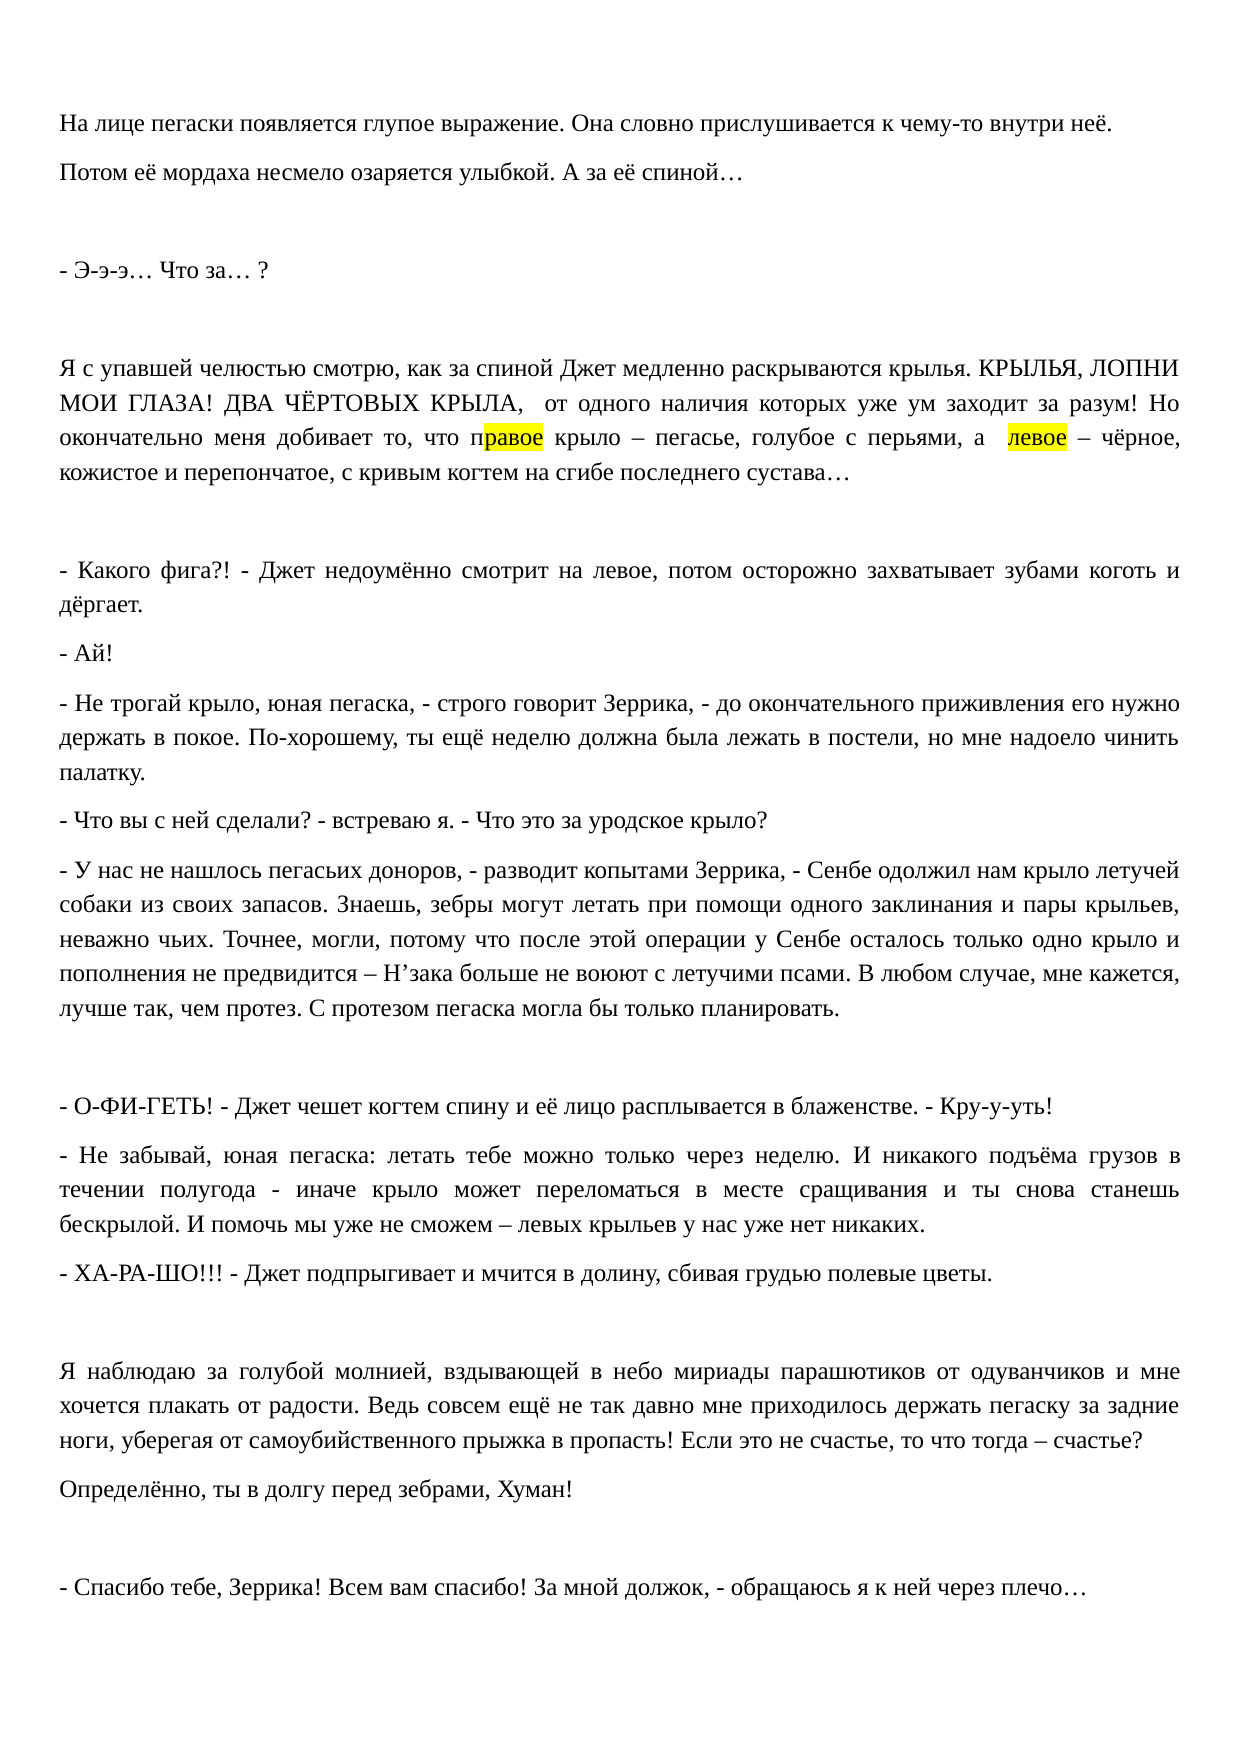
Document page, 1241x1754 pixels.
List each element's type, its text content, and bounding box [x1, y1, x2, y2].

text Потом её мордаха несмело озаряется улыбкой. А за её спиной… [59, 157, 1181, 186]
text - Не трогай крыло, юная пегаска, - строго говорит Зеррика, - до окончательного приживления его нужно держать в покое. По-хорошему, ты ещё неделю должна была лежать в постели, но мне надоело чинить палатку. [59, 688, 1181, 785]
text - О-ФИ-ГЕТЬ! - Джет чешет когтем спину и её лицо расплывается в блаженстве. - Кру-у-уть! [59, 1091, 1181, 1119]
text Я с упавшей челюстью смотрю, как за спиной Джет медленно раскрываются крылья. КРЫЛЬЯ, ЛОПНИ МОИ ГЛАЗА! ДВА ЧЁРТОВЫХ КРЫЛА, от одного наличия которых уже ум заходит за разум! Но окончательно меня добивает то, что правое крыло – пегасье, голубое с перьями, а левое – чёрное, кожистое и перепончатое, с кривым когтем на сгибе последнего сустава… [59, 353, 1181, 486]
text На лице пегаски появляется глупое выражение. Она словно прислушивается к чему-то внутри неё. [59, 108, 1181, 137]
text - ХА-РА-ШО!!! - Джет подпрыгивает и мчится в долину, сбивая грудью полевые цветы. [59, 1258, 1181, 1287]
text - Спасибо тебе, Зеррика! Всем вам спасибо! За мной должок, - обращаюсь я к ней через плечо… [59, 1572, 1181, 1601]
text - Ай! [59, 638, 1181, 667]
text - Что вы с ней сделали? - встреваю я. - Что это за уродское крыло? [59, 806, 1181, 834]
text Я наблюдаю за голубой молнией, вздывающей в небо мириады парашютиков от одуванчиков и мне хочется плакать от радости. Ведь совсем ещё не так давно мне приходилось держать пегаску за задние ноги, уберегая от самоубийственного прыжка в пропасть! Если это не счастье, то что тогда – счастье? [59, 1356, 1181, 1454]
text - Не забывай, юная пегаска: летать тебе можно только через неделю. И никакого подъёма грузов в течении полугода - иначе крыло может переломаться в месте сращивания и ты снова станешь бескрылой. И помочь мы уже не сможем – левых крыльев у нас уже нет никаких. [59, 1140, 1181, 1237]
text - Какого фига?! - Джет недоумённо смотрит на левое, потом осторожно захватывает зубами коготь и дёргает. [59, 555, 1181, 618]
text - У нас не нашлось пегасьих доноров, - разводит копытами Зеррика, - Сенбе одолжил нам крыло летучей собаки из своих запасов. Знаешь, зебры могут летать при помощи одного заклинания и пары крыльев, неважно чьих. Точнее, могли, потому что после этой операции у Сенбе осталось только одно крыло и пополнения не предвидится – Н’зака больше не воюют с летучими псами. В любом случае, мне кажется, лучше так, чем протез. С протезом пегаска могла бы только планировать. [59, 855, 1181, 1021]
text Определённо, ты в долгу перед зебрами, Хуман! [59, 1474, 1181, 1503]
text - Э-э-э… Что за… ? [59, 255, 1181, 284]
